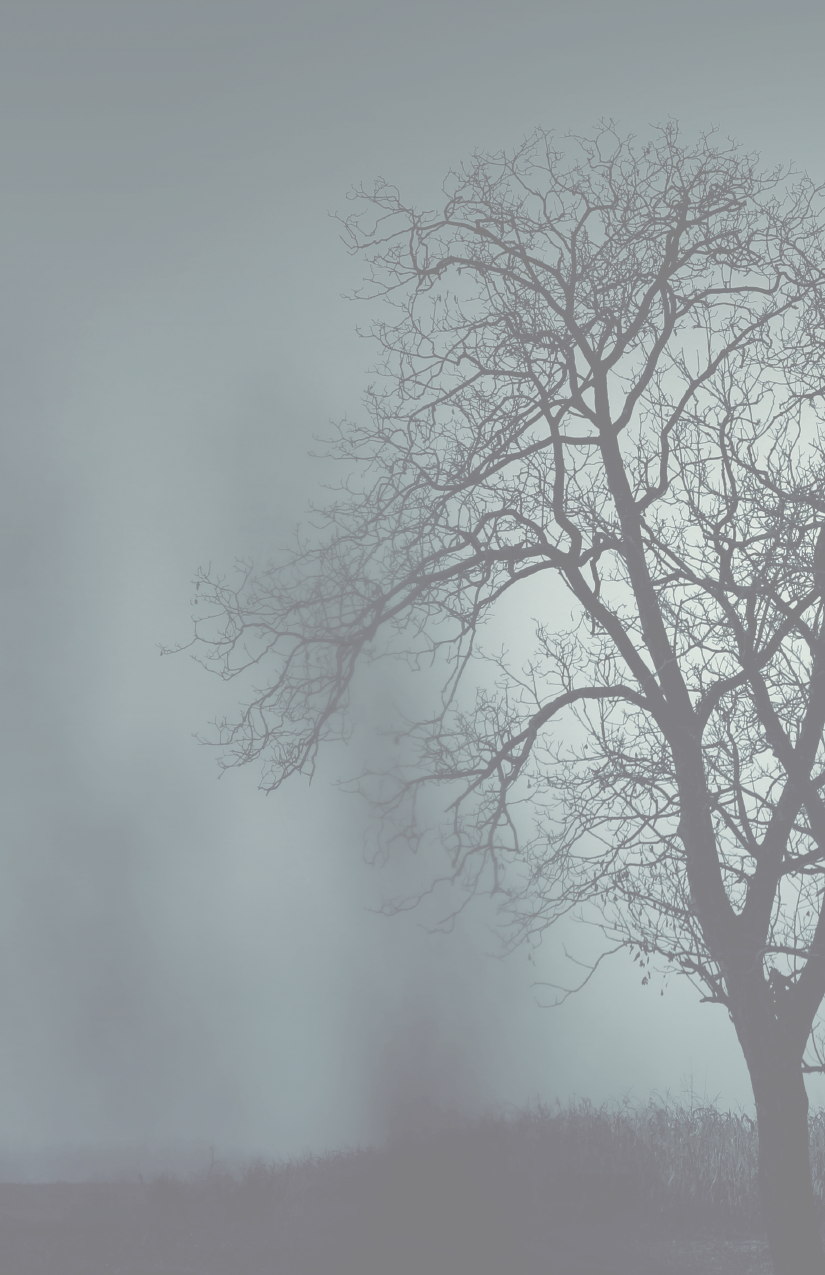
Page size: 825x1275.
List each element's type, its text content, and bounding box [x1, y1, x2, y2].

text 1 Corinthians 15 [0, 0, 825, 1275]
